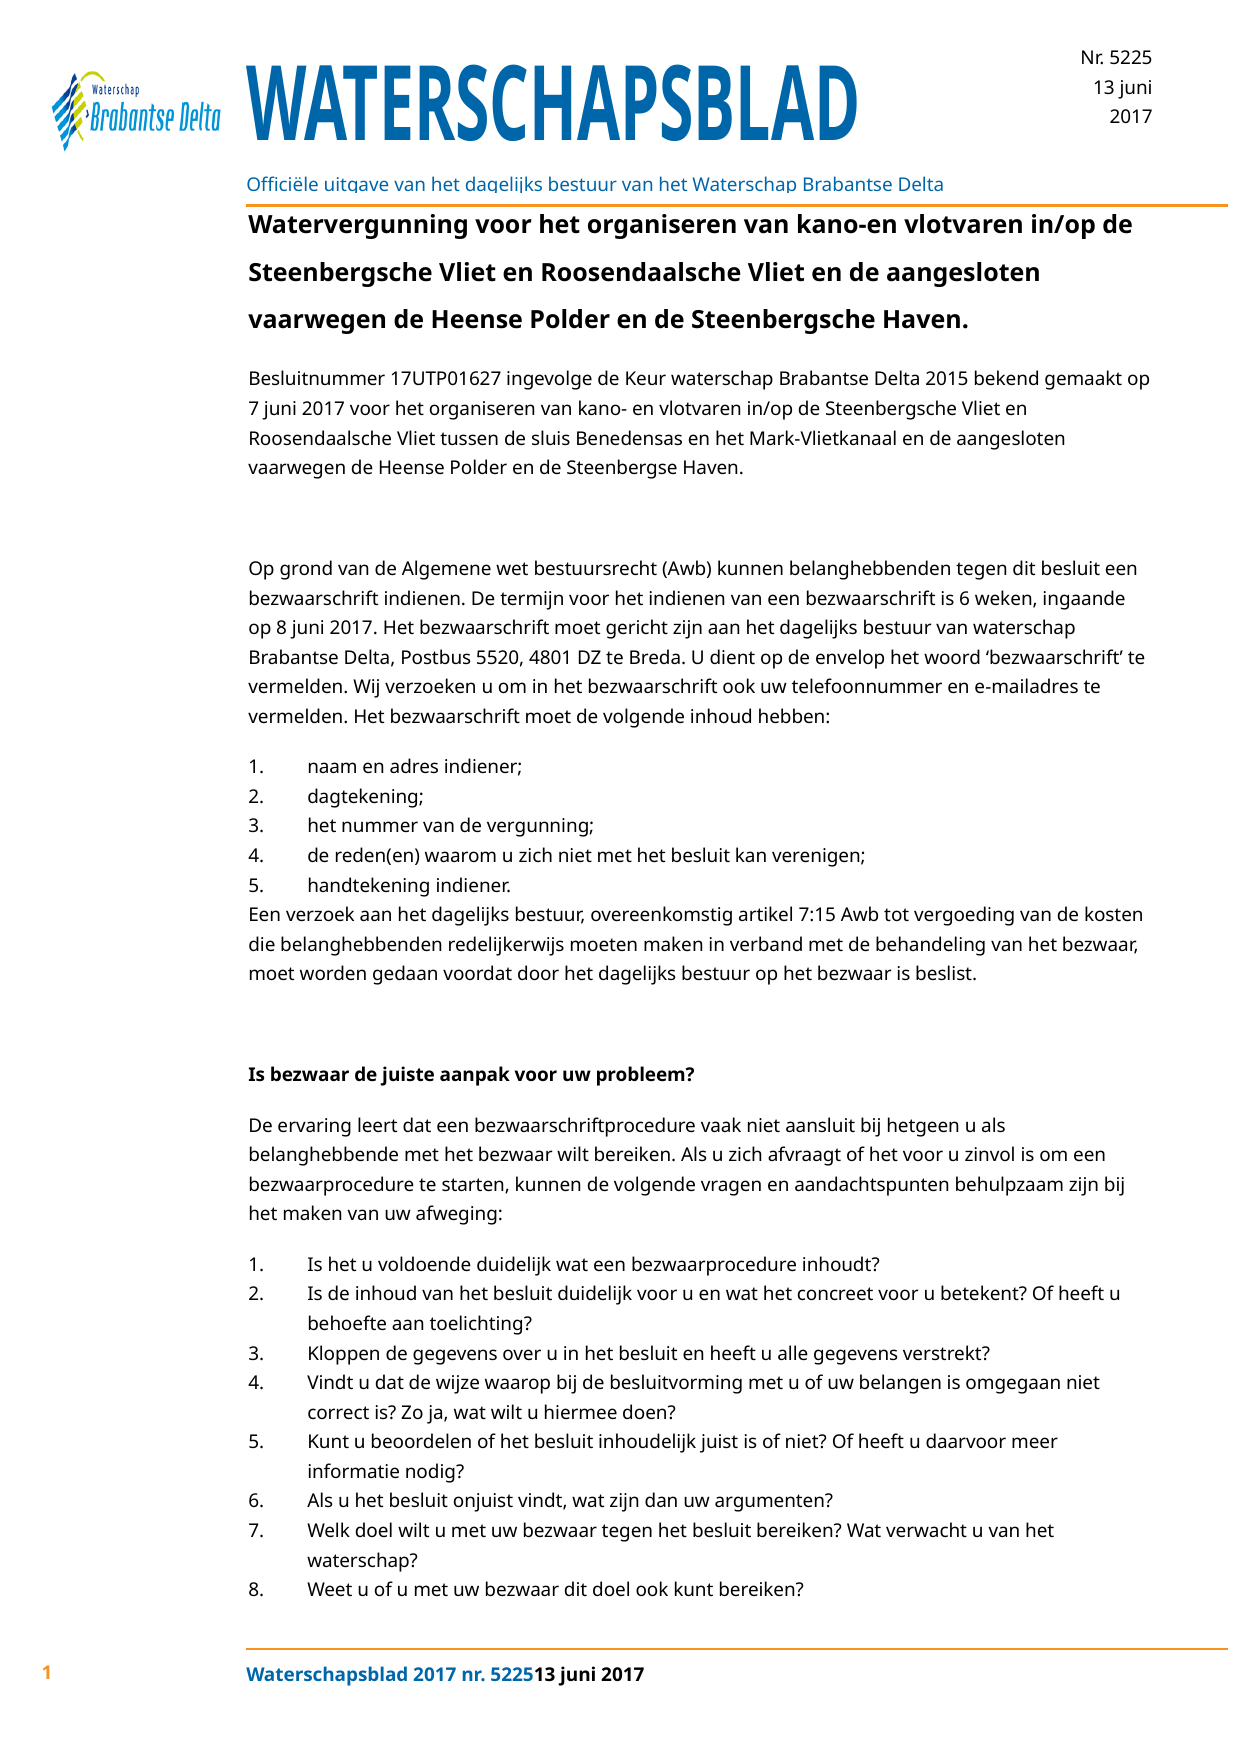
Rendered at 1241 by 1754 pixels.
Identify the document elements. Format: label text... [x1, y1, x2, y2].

text Besluitnummer 17UTP01627 ingevolge de Keur waterschap Brabantse Delta 2015 bekend gemaakt op 7 juni 2017 voor het organiseren van kano- en vlotvaren in/op de Steenbergsche Vliet en Roosendaalsche Vliet tussen de sluis Benedensas en het Mark-Vlietkanaal en de aangesloten vaarwegen de Heense Polder en de Steenbergse Haven. [248, 366, 1152, 480]
text Op grond van de Algemene wet bestuursrecht (Awb) kunnen belanghebbenden tegen dit besluit een bezwaarschrift indienen. De termijn voor het indienen van een bezwaarschrift is 6 weken, ingaande op 8 juni 2017. Het bezwaarschrift moet gericht zijn aan het dagelijks bestuur van waterschap Brabantse Delta, Postbus 5520, 4801 DZ te Breda. U dient op de envelop het woord ‘bezwaarschrift’ te vermelden. Wij verzoeken u om in het bezwaarschrift ook uw telefoonnummer en e‑mailadres te vermelden. Het bezwaarschrift moet de volgende inhoud hebben: [248, 555, 1152, 729]
list het nummer van de vergunning; [248, 813, 1152, 838]
list dagtekening; [248, 783, 1152, 809]
list handtekening indiener. [248, 872, 1152, 897]
list Kunt u beoordelen of het besluit inhoudelijk juist is of niet? Of heeft u daarvoor meer informatie nodig? [248, 1428, 1152, 1484]
list Weet u of u met uw bezwaar dit doel ook kunt bereiken? [248, 1576, 1152, 1602]
list Is de inhoud van het besluit duidelijk voor u en wat het concreet voor u betekent? Of heeft u behoefte aan toelichting? [248, 1281, 1152, 1336]
list Vindt u dat de wijze waarop bij de besluitvorming met u of uw belangen is omgegaan niet correct is? Zo ja, wat wilt u hiermee doen? [248, 1369, 1152, 1424]
text Watervergunning voor het organiseren van kano-en vlotvaren in/op de Steenbergsche Vliet en Roosendaalsche Vliet en de aangesloten vaarwegen de Heense Polder en de Steenbergsche Haven. [248, 207, 1152, 336]
list Is het u voldoende duidelijk wat een bezwaarprocedure inhoudt? [248, 1251, 1152, 1277]
text Is bezwaar de juiste aanpak voor uw probleem? [248, 1061, 1152, 1087]
list Als u het besluit onjuist vindt, wat zijn dan uw argumenten? [248, 1488, 1152, 1513]
picture [41, 47, 231, 172]
list de reden(en) waarom u zich niet met het besluit kan verenigen; [248, 842, 1152, 868]
list Kloppen de gegevens over u in het besluit en heeft u alle gegevens verstrekt? [248, 1340, 1152, 1365]
text Een verzoek aan het dagelijks bestuur, overeenkomstig artikel 7:15 Awb tot vergoeding van de kosten die belanghebbenden redelijkerwijs moeten maken in verband met de behandeling van het bezwaar, moet worden gedaan voordat door het dagelijks bestuur op het bezwaar is beslist. [248, 901, 1152, 986]
text De ervaring leert dat een bezwaarschriftprocedure vaak niet aansluit bij hetgeen u als belanghebbende met het bezwaar wilt bereiken. Als u zich afvraagt of het voor u zinvol is om een bezwaarprocedure te starten, kunnen de volgende vragen en aandachtspunten behulpzaam zijn bij het maken van uw afweging: [248, 1112, 1152, 1226]
list naam en adres indiener; [248, 753, 1152, 779]
list Welk doel wilt u met uw bezwaar tegen het besluit bereiken? Wat verwacht u van het waterschap? [248, 1517, 1152, 1572]
